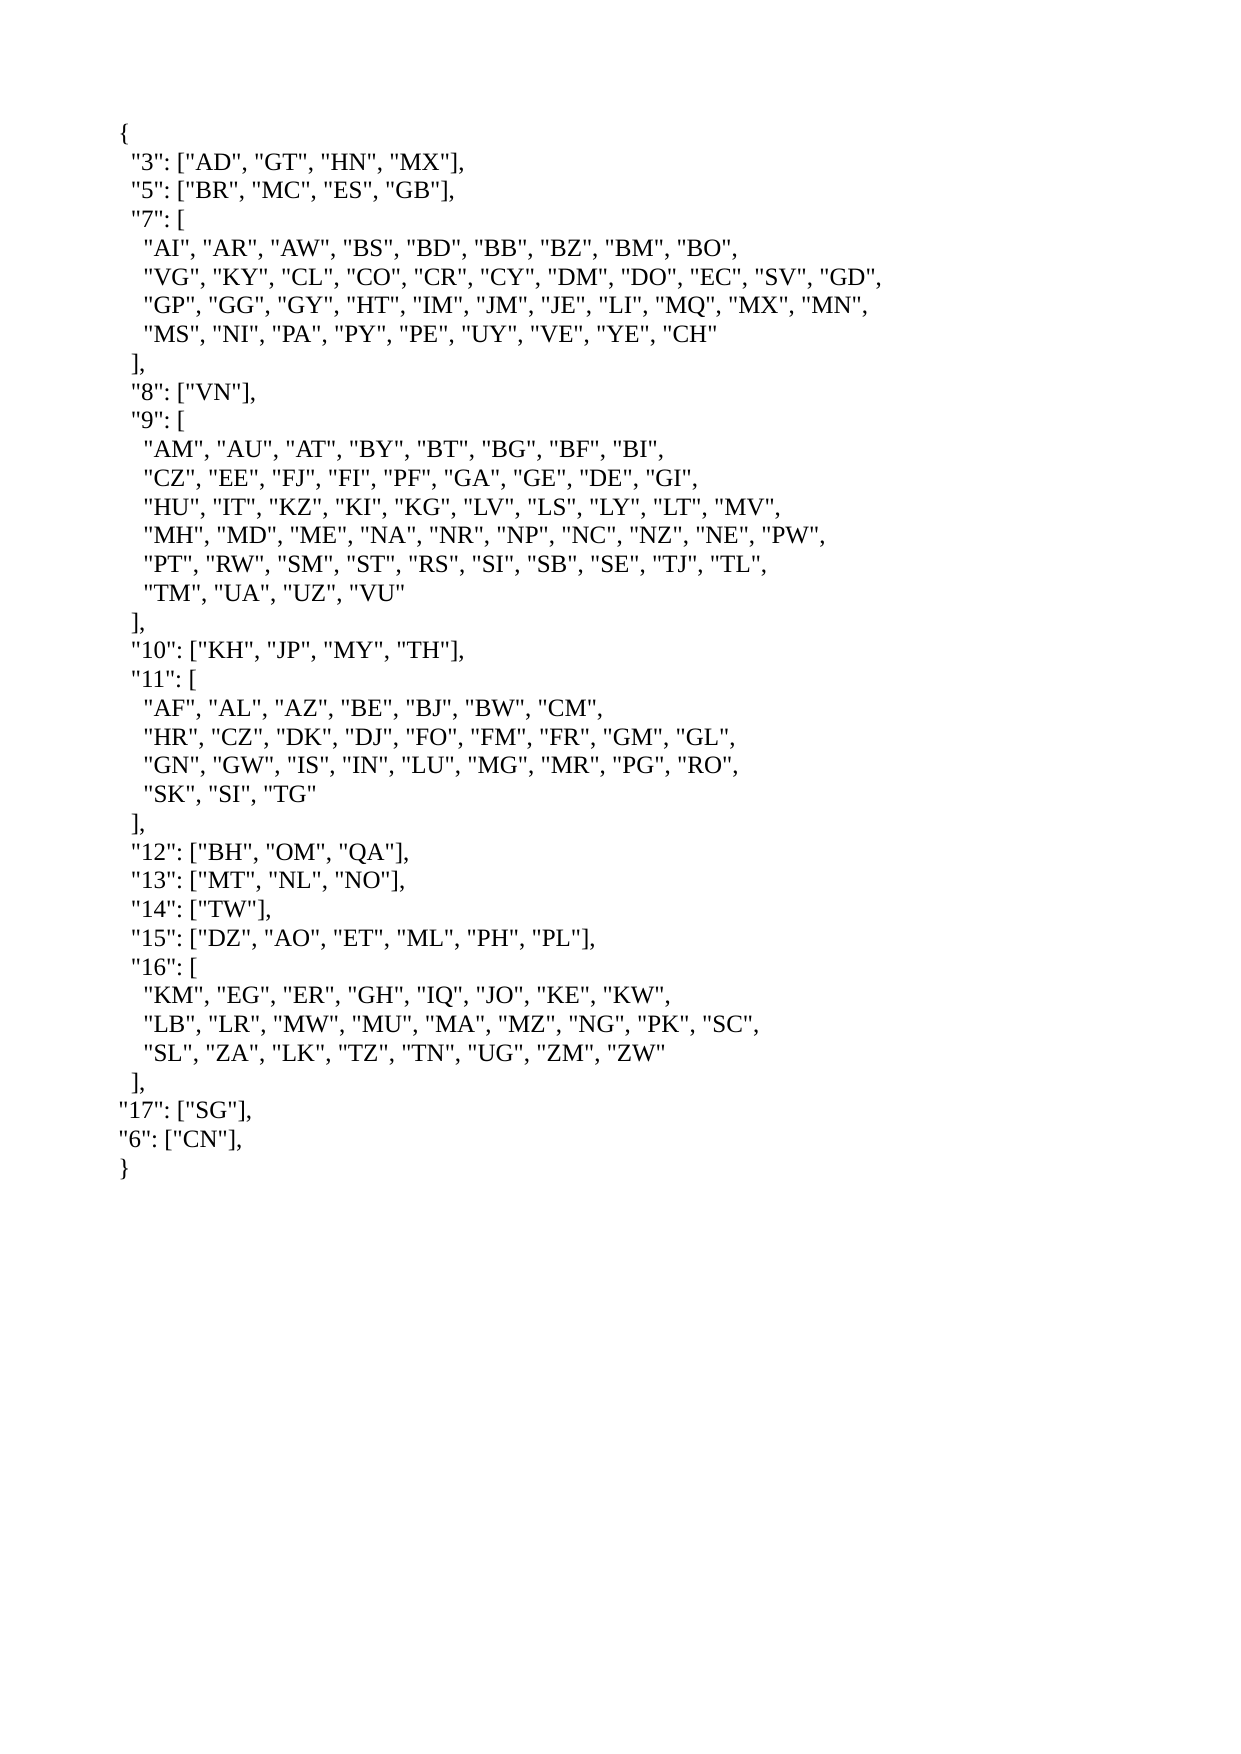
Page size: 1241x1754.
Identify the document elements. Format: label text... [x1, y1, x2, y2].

text "AF", "AL", "AZ", "BE", "BJ", "BW", "CM", [118, 693, 1122, 722]
text "GP", "GG", "GY", "HT", "IM", "JM", "JE", "LI", "MQ", "MX", "MN", [118, 291, 1122, 319]
text ], [118, 607, 1122, 636]
text "CZ", "EE", "FJ", "FI", "PF", "GA", "GE", "DE", "GI", [118, 463, 1122, 492]
text "17": ["SG"], [118, 1096, 1122, 1124]
text "PT", "RW", "SM", "ST", "RS", "SI", "SB", "SE", "TJ", "TL", [118, 549, 1122, 578]
text "9": [ [118, 406, 1122, 434]
text "7": [ [118, 204, 1122, 233]
text } [118, 1153, 1122, 1182]
text "5": ["BR", "MC", "ES", "GB"], [118, 176, 1122, 204]
text "12": ["BH", "OM", "QA"], [118, 837, 1122, 866]
text { [118, 118, 1122, 147]
text "HR", "CZ", "DK", "DJ", "FO", "FM", "FR", "GM", "GL", [118, 722, 1122, 751]
text "6": ["CN"], [118, 1124, 1122, 1153]
text "GN", "GW", "IS", "IN", "LU", "MG", "MR", "PG", "RO", [118, 751, 1122, 779]
text "MS", "NI", "PA", "PY", "PE", "UY", "VE", "YE", "CH" [118, 319, 1122, 348]
text "TM", "UA", "UZ", "VU" [118, 578, 1122, 607]
text "13": ["MT", "NL", "NO"], [118, 866, 1122, 894]
text ], [118, 348, 1122, 377]
text "10": ["KH", "JP", "MY", "TH"], [118, 636, 1122, 664]
text "16": [ [118, 952, 1122, 981]
text "HU", "IT", "KZ", "KI", "KG", "LV", "LS", "LY", "LT", "MV", [118, 492, 1122, 521]
text ], [118, 1067, 1122, 1096]
text ], [118, 808, 1122, 837]
text "SL", "ZA", "LK", "TZ", "TN", "UG", "ZM", "ZW" [118, 1038, 1122, 1067]
text "11": [ [118, 664, 1122, 693]
text "SK", "SI", "TG" [118, 779, 1122, 808]
text "AM", "AU", "AT", "BY", "BT", "BG", "BF", "BI", [118, 434, 1122, 463]
text "8": ["VN"], [118, 377, 1122, 406]
text "KM", "EG", "ER", "GH", "IQ", "JO", "KE", "KW", [118, 981, 1122, 1009]
text "LB", "LR", "MW", "MU", "MA", "MZ", "NG", "PK", "SC", [118, 1009, 1122, 1038]
text "14": ["TW"], [118, 894, 1122, 923]
text "VG", "KY", "CL", "CO", "CR", "CY", "DM", "DO", "EC", "SV", "GD", [118, 262, 1122, 291]
text "MH", "MD", "ME", "NA", "NR", "NP", "NC", "NZ", "NE", "PW", [118, 521, 1122, 549]
text "AI", "AR", "AW", "BS", "BD", "BB", "BZ", "BM", "BO", [118, 233, 1122, 262]
text "15": ["DZ", "AO", "ET", "ML", "PH", "PL"], [118, 923, 1122, 952]
text "3": ["AD", "GT", "HN", "MX"], [118, 147, 1122, 176]
